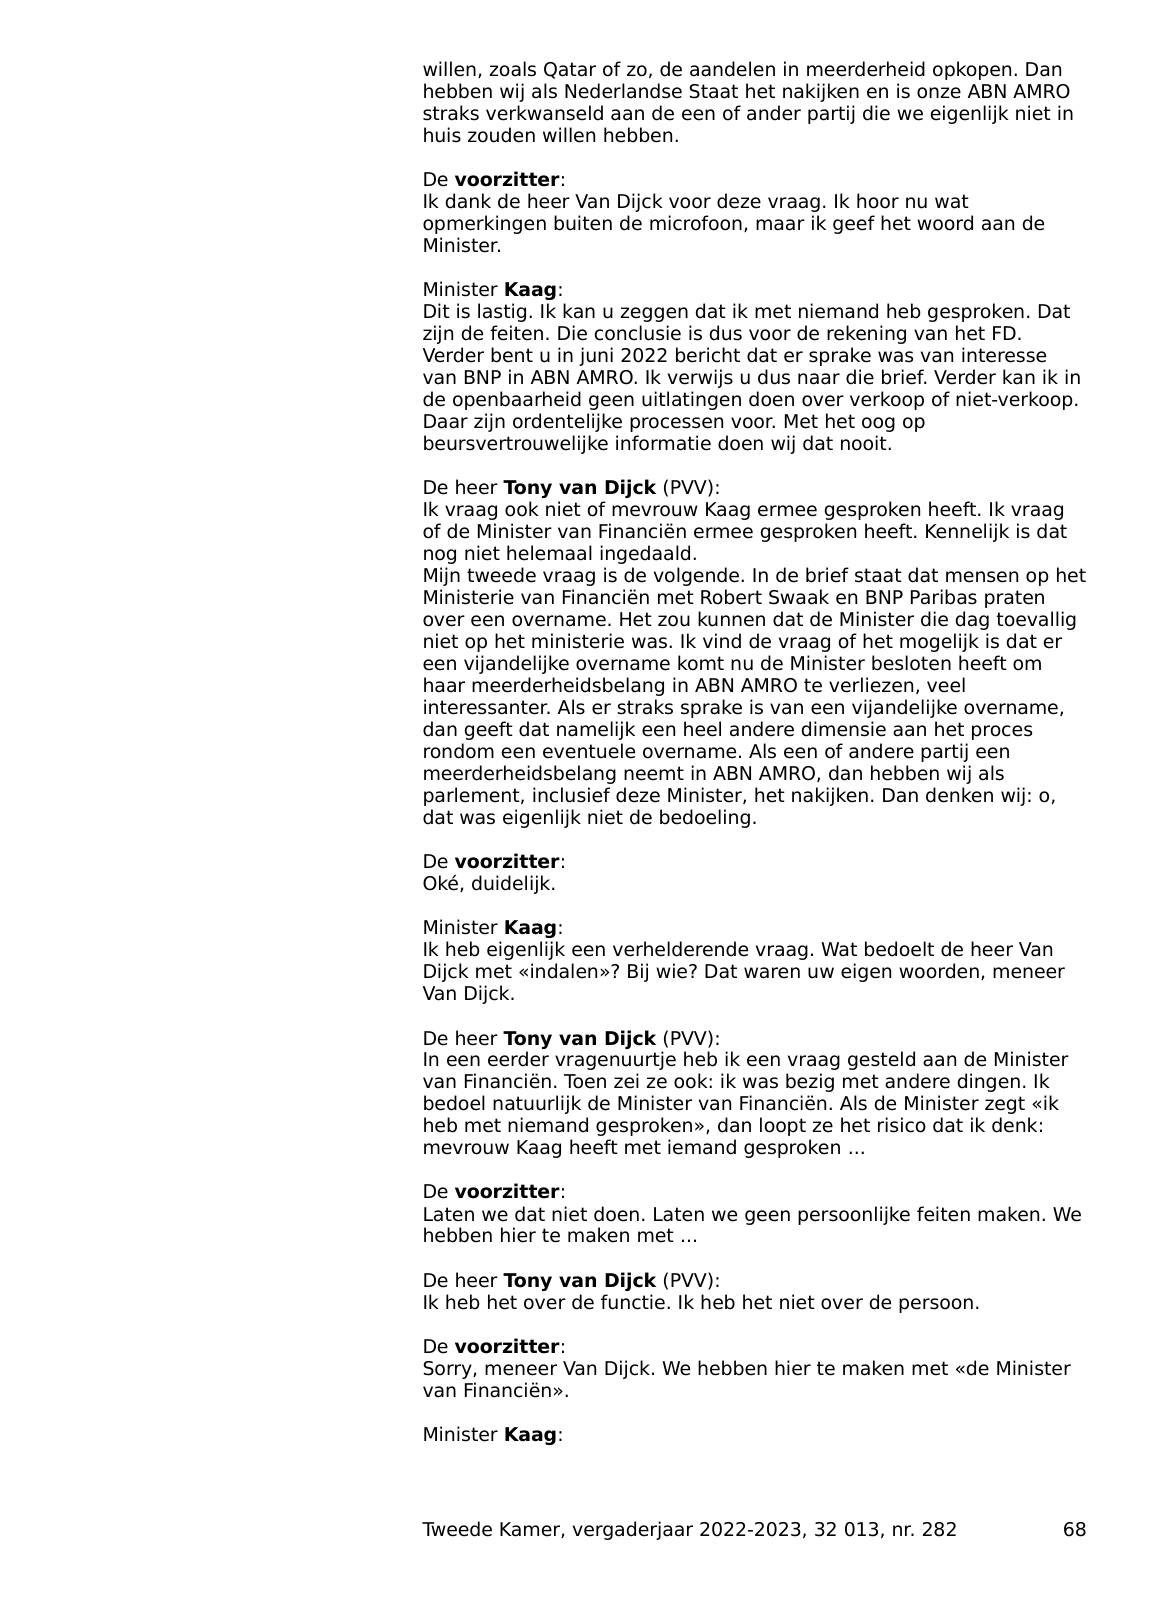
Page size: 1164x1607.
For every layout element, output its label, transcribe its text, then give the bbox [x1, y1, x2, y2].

text Dit is lastig. Ik kan u zeggen dat ik met niemand heb gesproken. Dat zijn de feiten. Die conclusie is dus voor de rekening van het FD. Verder bent u in juni 2022 bericht dat er sprake was van interesse van BNP in ABN AMRO. Ik verwijs u dus naar die brief. Verder kan ik in de openbaarheid geen uitlatingen doen over verkoop of niet-verkoop. Daar zijn ordentelijke processen voor. Met het oog op beursvertrouwelijke informatie doen wij dat nooit. [422, 301, 1087, 455]
text Ik heb eigenlijk een verhelderende vraag. Wat bedoelt de heer Van Dijck met «indalen»? Bij wie? Dat waren uw eigen woorden, meneer Van Dijck. [422, 939, 1087, 1005]
text willen, zoals Qatar of zo, de aandelen in meerderheid opkopen. Dan hebben wij als Nederlandse Staat het nakijken en is onze ABN AMRO straks verkwanseld aan de een of ander partij die we eigenlijk niet in huis zouden willen hebben. [422, 59, 1087, 147]
text De heer Tony van Dijck (PVV): [422, 477, 1087, 499]
text Sorry, meneer Van Dijck. We hebben hier te maken met «de Minister van Financiën». [422, 1358, 1087, 1402]
text De voorzitter: [422, 169, 1087, 191]
text De heer Tony van Dijck (PVV): [422, 1269, 1087, 1292]
text De voorzitter: [422, 851, 1087, 873]
text Mijn tweede vraag is de volgende. In de brief staat dat mensen op het Ministerie van Financiën met Robert Swaak en BNP Paribas praten over een overname. Het zou kunnen dat de Minister die dag toevallig niet op het ministerie was. Ik vind de vraag of het mogelijk is dat er een vijandelijke overname komt nu de Minister besloten heeft om haar meerderheidsbelang in ABN AMRO te verliezen, veel interessanter. Als er straks sprake is van een vijandelijke overname, dan geeft dat namelijk een heel andere dimensie aan het proces rondom een eventuele overname. Als een of andere partij een meerderheidsbelang neemt in ABN AMRO, dan hebben wij als parlement, inclusief deze Minister, het nakijken. Dan denken wij: o, dat was eigenlijk niet de bedoeling. [422, 565, 1087, 829]
text De voorzitter: [422, 1336, 1087, 1358]
text Ik dank de heer Van Dijck voor deze vraag. Ik hoor nu wat opmerkingen buiten de microfoon, maar ik geef het woord aan de Minister. [422, 191, 1087, 257]
text De heer Tony van Dijck (PVV): [422, 1027, 1087, 1049]
text In een eerder vragenuurtje heb ik een vraag gesteld aan de Minister van Financiën. Toen zei ze ook: ik was bezig met andere dingen. Ik bedoel natuurlijk de Minister van Financiën. Als de Minister zegt «ik heb met niemand gesproken», dan loopt ze het risico dat ik denk: mevrouw Kaag heeft met iemand gesproken ... [422, 1049, 1087, 1159]
text Minister Kaag: [422, 917, 1087, 939]
text Minister Kaag: [422, 1424, 1087, 1446]
text Laten we dat niet doen. Laten we geen persoonlijke feiten maken. We hebben hier te maken met ... [422, 1203, 1087, 1247]
text Minister Kaag: [422, 279, 1087, 301]
text Oké, duidelijk. [422, 873, 1087, 895]
text Ik vraag ook niet of mevrouw Kaag ermee gesproken heeft. Ik vraag of de Minister van Financiën ermee gesproken heeft. Kennelijk is dat nog niet helemaal ingedaald. [422, 499, 1087, 565]
text Ik heb het over de functie. Ik heb het niet over de persoon. [422, 1292, 1087, 1313]
text De voorzitter: [422, 1181, 1087, 1203]
